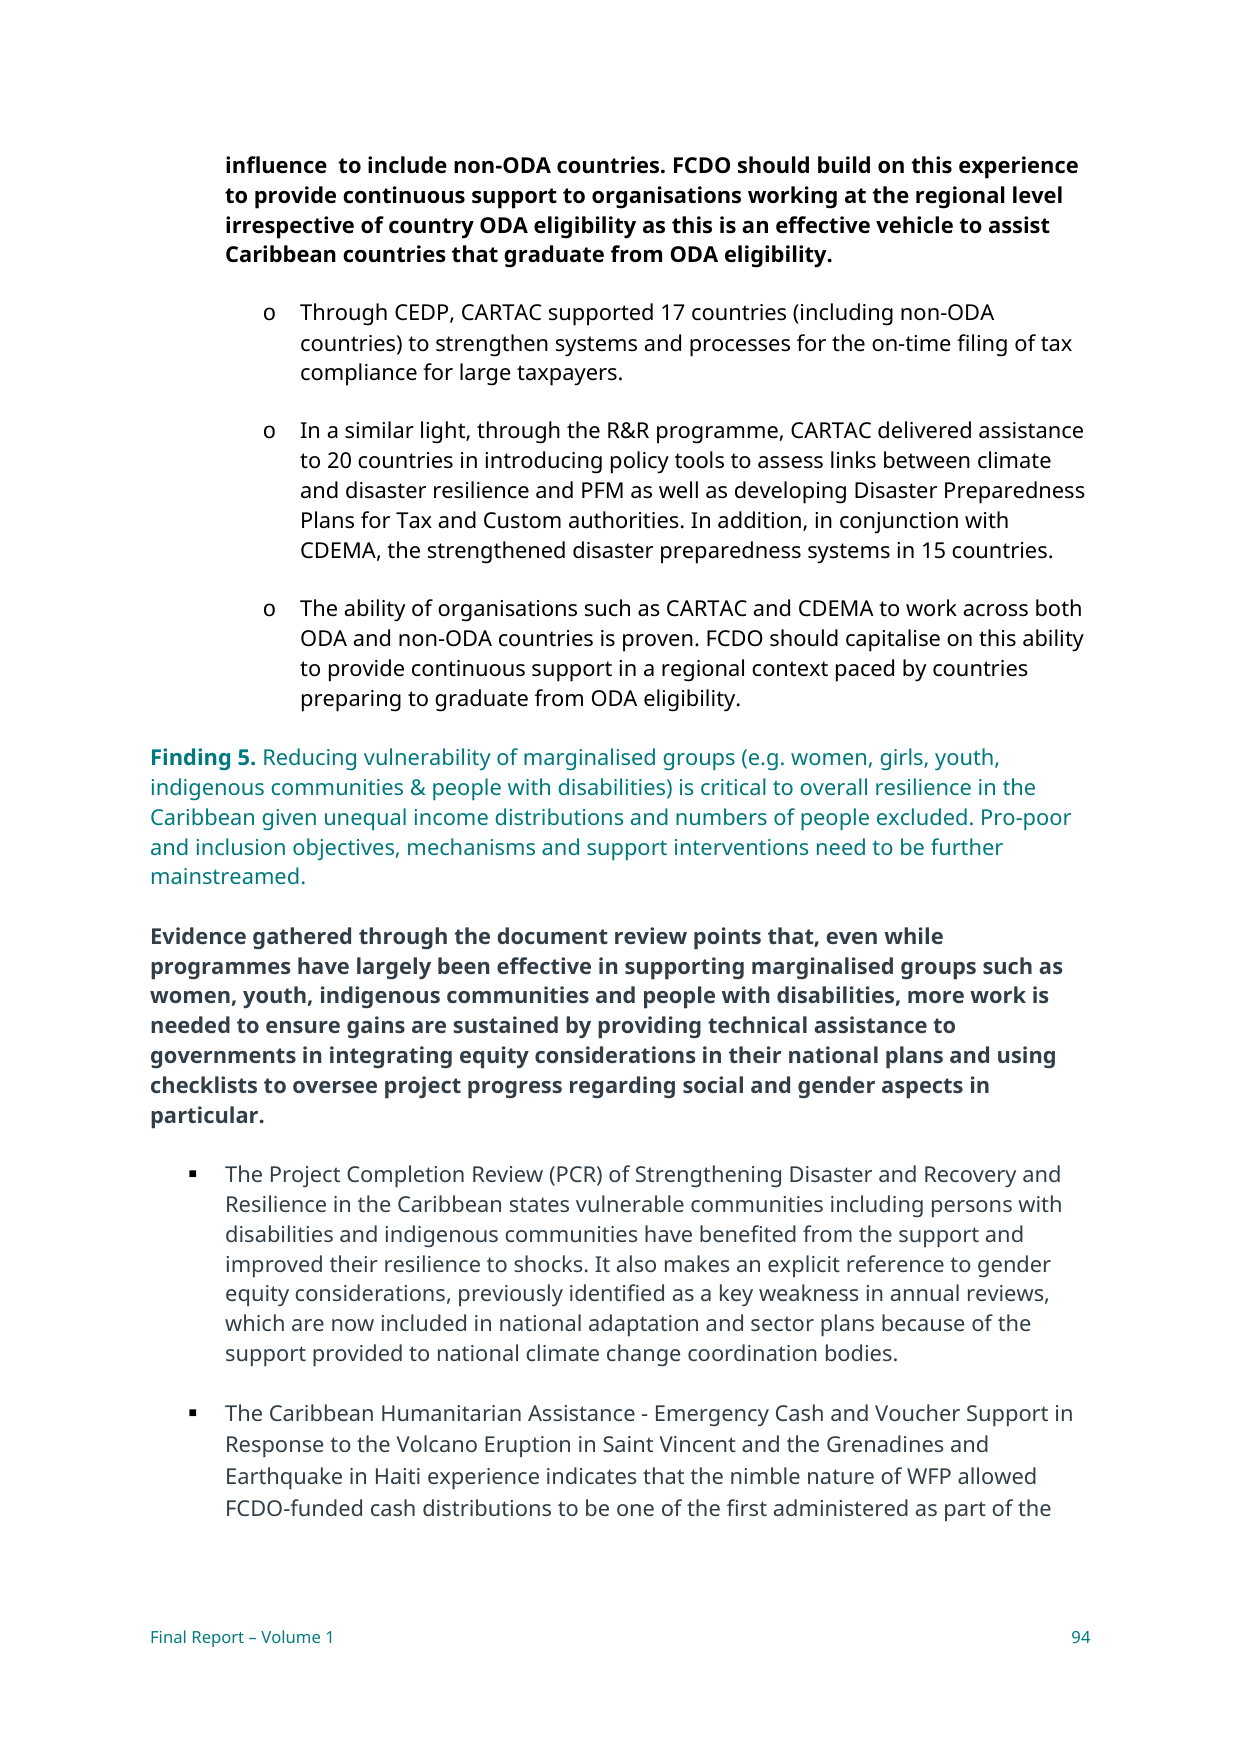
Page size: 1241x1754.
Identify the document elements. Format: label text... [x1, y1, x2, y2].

list The Caribbean Humanitarian Assistance - Emergency Cash and Voucher Support in Response to the Volcano Eruption in Saint Vincent and the Grenadines and Earthquake in Haiti experience indicates that the nimble nature of WFP allowed FCDO-funded cash distributions to be one of the first administered as part of the [187, 1397, 1090, 1523]
list In a similar light, through the R&R programme, CARTAC delivered assistance to 20 countries in introducing policy tools to assess links between climate and disaster resilience and PFM as well as developing Disaster Preparedness Plans for Tax and Custom authorities. In addition, in conjunction with CDEMA, the strengthened disaster preparedness systems in 15 countries. [262, 415, 1090, 564]
list influence to include non-ODA countries. FCDO should build on this experience to provide continuous support to organisations working at the regional level irrespective of country ODA eligibility as this is an effective vehicle to assist Caribbean countries that graduate from ODA eligibility. [187, 150, 1090, 269]
list Through CEDP, CARTAC supported 17 countries (including non-ODA countries) to strengthen systems and processes for the on-time filing of tax compliance for large taxpayers. [262, 297, 1090, 387]
text Finding 5. Reducing vulnerability of marginalised groups (e.g. women, girls, youth, indigenous communities & people with disabilities) is critical to overall resilience in the Caribbean given unequal income distributions and numbers of people excluded. Pro-poor and inclusion objectives, mechanisms and support interventions need to be further mainstreamed. [150, 742, 1090, 891]
list The Project Completion Review (PCR) of Strengthening Disaster and Recovery and Resilience in the Caribbean states vulnerable communities including persons with disabilities and indigenous communities have benefited from the support and improved their resilience to shocks. It also makes an explicit reference to gender equity considerations, previously identified as a key weakness in annual reviews, which are now included in national adaptation and sector plans because of the support provided to national climate change coordination bodies. [187, 1159, 1090, 1368]
text Evidence gathered through the document review points that, even while programmes have largely been effective in supporting marginalised groups such as women, youth, indigenous communities and people with disabilities, more work is needed to ensure gains are sustained by providing technical assistance to governments in integrating equity considerations in their national plans and using checklists to oversee project progress regarding social and gender aspects in particular. [150, 921, 1090, 1129]
list The ability of organisations such as CARTAC and CDEMA to work across both ODA and non-ODA countries is proven. FCDO should capitalise on this ability to provide continuous support in a regional context paced by countries preparing to graduate from ODA eligibility. [262, 593, 1090, 712]
